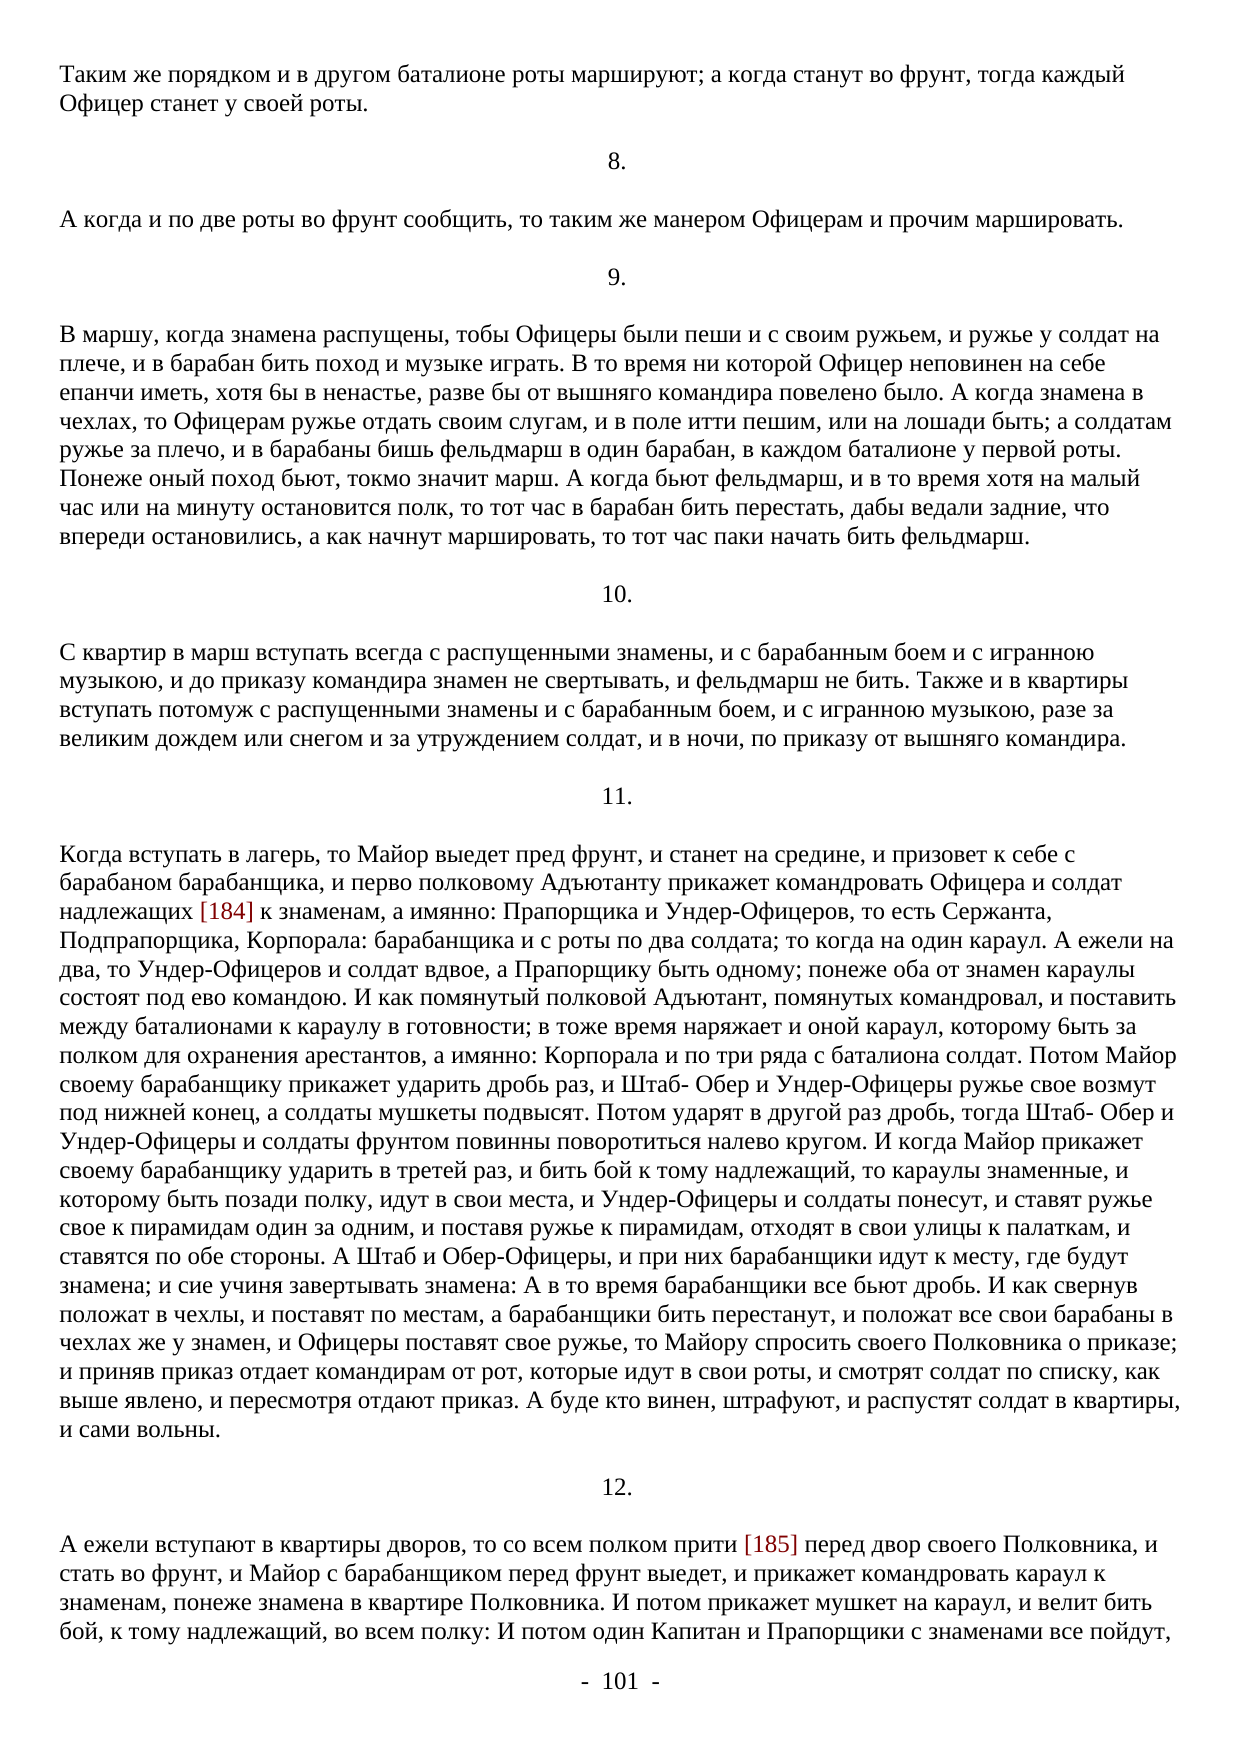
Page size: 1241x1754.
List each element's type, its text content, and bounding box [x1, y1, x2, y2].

text А ежели вступают в квартиры дворов, то со всем полком прити [185] перед двор своего Полковника, и стать во фрунт, и Майор с барабанщиком перед фрунт выедет, и прикажет командровать караул к знаменам, понеже знамена в квартире Полковника. И потом прикажет мушкет на караул, и велит бить бой, к тому надлежащий, во всем полку: И потом один Капитан и Прапорщики с знаменами все пойдут, [59, 1529, 1181, 1644]
text 8. [59, 146, 1181, 174]
text С квартир в марш вступать всегда с распущенными знамены, и с барабанным боем и с игранною музыкою, и до приказу командира знамен не свертывать, и фельдмарш не бить. Также и в квартиры вступать потомуж с распущенными знамены и с барабанным боем, и с игранною музыкою, разе за великим дождем или снегом и за утруждением солдат, и в ночи, по приказу от вышняго командира. [59, 637, 1181, 752]
text В маршу, когда знамена распущены, тобы Офицеры были пеши и с своим ружьем, и ружье у солдат на плече, и в барабан бить поход и музыке играть. В то время ни которой Офицер неповинен на себе епанчи иметь, хотя 6ы в ненастье, разве бы от вышняго командира повелено было. А когда знамена в чехлах, то Офицерам ружье отдать своим слугам, и в поле итти пешим, или на лошади быть; а солдатам ружье за плечо, и в барабаны бишь фельдмарш в один барабан, в каждом баталионе у первой роты. Понеже оный поход бьют, токмо значит марш. А когда бьют фельдмарш, и в то время хотя на малый час или на минуту остановится полк, то тот час в барабан бить перестать, дабы ведали задние, что впереди остановились, а как начнут маршировать, то тот час паки начать бить фельдмарш. [59, 319, 1181, 549]
text А когда и по две роты во фрунт сообщить, то таким же манером Офицерам и прочим маршировать. [59, 204, 1181, 232]
text Когда вступать в лагерь, то Майор выедет пред фрунт, и станет на средине, и призовет к себе с барабаном барабанщика, и перво полковому Адъютанту прикажет командровать Офицера и солдат надлежащих [184] к знаменам, а имянно: Прапорщика и Ундер-Офицеров, то есть Сержанта, Подпрапорщика, Корпорала: барабанщика и с роты по два солдата; то когда на один караул. А ежели на два, то Ундер-Офицеров и солдат вдвое, а Прапорщику быть одному; понеже оба от знамен караулы состоят под ево командою. И как помянутый полковой Адъютант, помянутых командровал, и поставить между баталионами к караулу в готовности; в тоже время наряжает и оной караул, которому 6ыть за полком для охранения арестантов, а имянно: Корпорала и по три ряда с баталиона солдат. Потом Майор своему барабанщику прикажет ударить дробь раз, и Штаб- Обер и Ундер-Офицеры ружье свое возмут под нижней конец, а солдаты мушкеты подвысят. Потом ударят в другой раз дробь, тогда Штаб- Обер и Ундер-Офицеры и солдаты фрунтом повинны поворотиться налево кругом. И когда Майор прикажет своему барабанщику ударить в третей раз, и бить бой к тому надлежащий, то караулы знаменные, и которому быть позади полку, идут в свои места, и Ундер-Офицеры и солдаты понесут, и ставят ружье свое к пирамидам один за одним, и поставя ружье к пирамидам, отходят в свои улицы к палаткам, и ставятся по обе стороны. А Штаб и Обер-Офицеры, и при них барабанщики идут к месту, где будут знамена; и сие учиня завертывать знамена: А в то время барабанщики все бьют дробь. И как свернув положат в чехлы, и поставят по местам, а барабанщики бить перестанут, и положат все свои барабаны в чехлах же у знамен, и Офицеры поставят свое ружье, то Майору спросить своего Полковника о приказе; и приняв приказ отдает командирам от рот, которые идут в свои роты, и смотрят солдат по списку, как выше явлено, и пересмотря отдают приказ. А буде кто винен, штрафуют, и распустят солдат в квартиры, и сами вольны. [59, 839, 1181, 1442]
text 11. [59, 781, 1181, 809]
text 10. [59, 579, 1181, 607]
text 9. [59, 262, 1181, 290]
text 12. [59, 1472, 1181, 1500]
text Таким же порядком и в другом баталионе роты маршируют; а когда станут во фрунт, тогда каждый Офицер станет у своей роты. [59, 59, 1181, 117]
